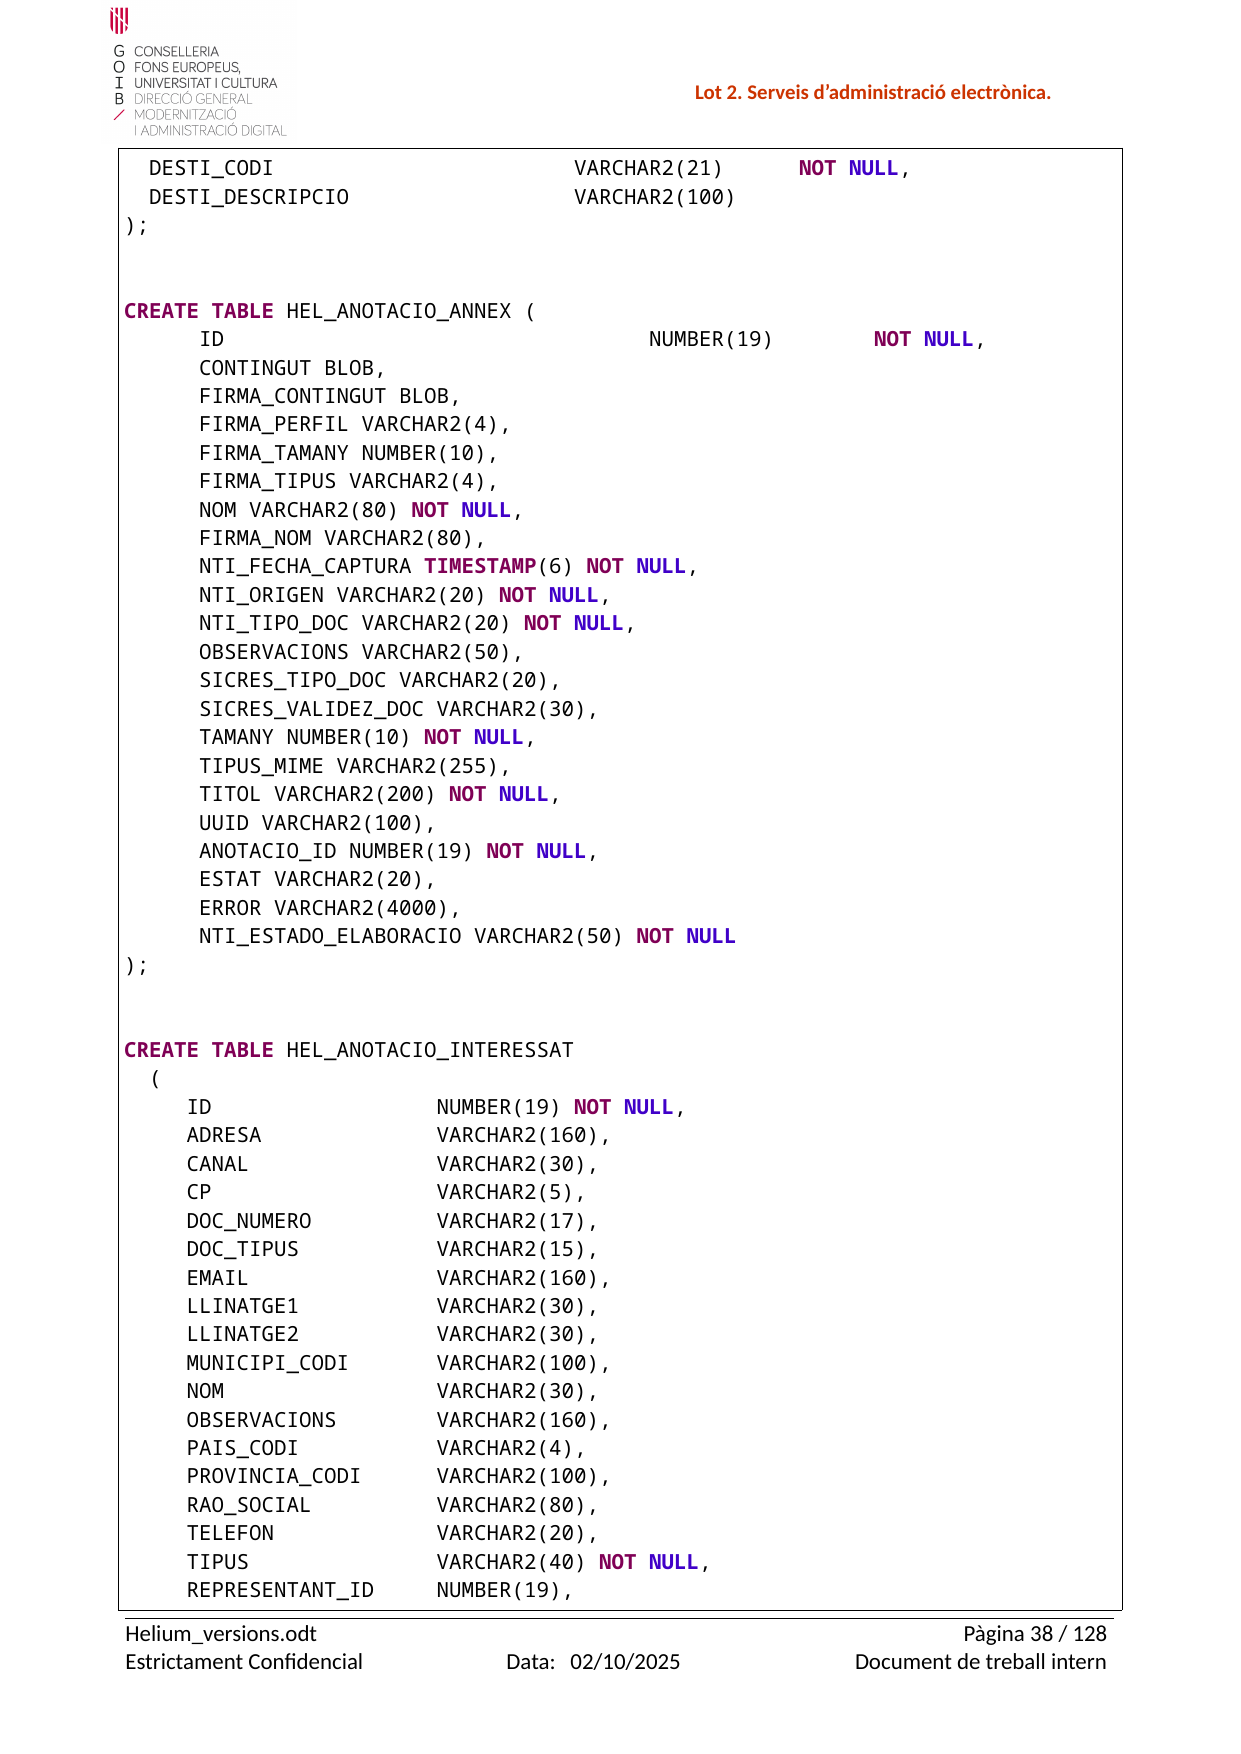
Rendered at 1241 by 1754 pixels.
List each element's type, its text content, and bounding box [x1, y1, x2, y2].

picture [100, 0, 297, 144]
table_header DESTI_CODI VARCHAR2(21) NOT NULL, DESTI_DESCRIPCIO VARCHAR2(100) ); CREATE TABLE HEL_ANOTACIO_ANNEX ( ID NUMBER(19) NOT NULL, CONTINGUT BLOB, FIRMA_CONTINGUT BLOB, FIRMA_PERFIL VARCHAR2(4), FIRMA_TAMANY NUMBER(10), FIRMA_TIPUS VARCHAR2(4), NOM VARCHAR2(80) NOT NULL, FIRMA_NOM VARCHAR2(80), NTI_FECHA_CAPTURA TIMESTAMP(6) NOT NULL, NTI_ORIGEN VARCHAR2(20) NOT NULL, NTI_TIPO_DOC VARCHAR2(20) NOT NULL, OBSERVACIONS VARCHAR2(50), SICRES_TIPO_DOC VARCHAR2(20), SICRES_VALIDEZ_DOC VARCHAR2(30), TAMANY NUMBER(10) NOT NULL, TIPUS_MIME VARCHAR2(255), TITOL VARCHAR2(200) NOT NULL, UUID VARCHAR2(100), ANOTACIO_ID NUMBER(19) NOT NULL, ESTAT VARCHAR2(20), ERROR VARCHAR2(4000), NTI_ESTADO_ELABORACIO VARCHAR2(50) NOT NULL ); CREATE TABLE HEL_ANOTACIO_INTERESSAT ( ID NUMBER(19) NOT NULL, ADRESA VARCHAR2(160), CANAL VARCHAR2(30), CP VARCHAR2(5), DOC_NUMERO VARCHAR2(17), DOC_TIPUS VARCHAR2(15), EMAIL VARCHAR2(160), LLINATGE1 VARCHAR2(30), LLINATGE2 VARCHAR2(30), MUNICIPI_CODI VARCHAR2(100), NOM VARCHAR2(30), OBSERVACIONS VARCHAR2(160), PAIS_CODI VARCHAR2(4), PROVINCIA_CODI VARCHAR2(100), RAO_SOCIAL VARCHAR2(80), TELEFON VARCHAR2(20), TIPUS VARCHAR2(40) NOT NULL, REPRESENTANT_ID NUMBER(19), [119, 149, 1122, 1609]
